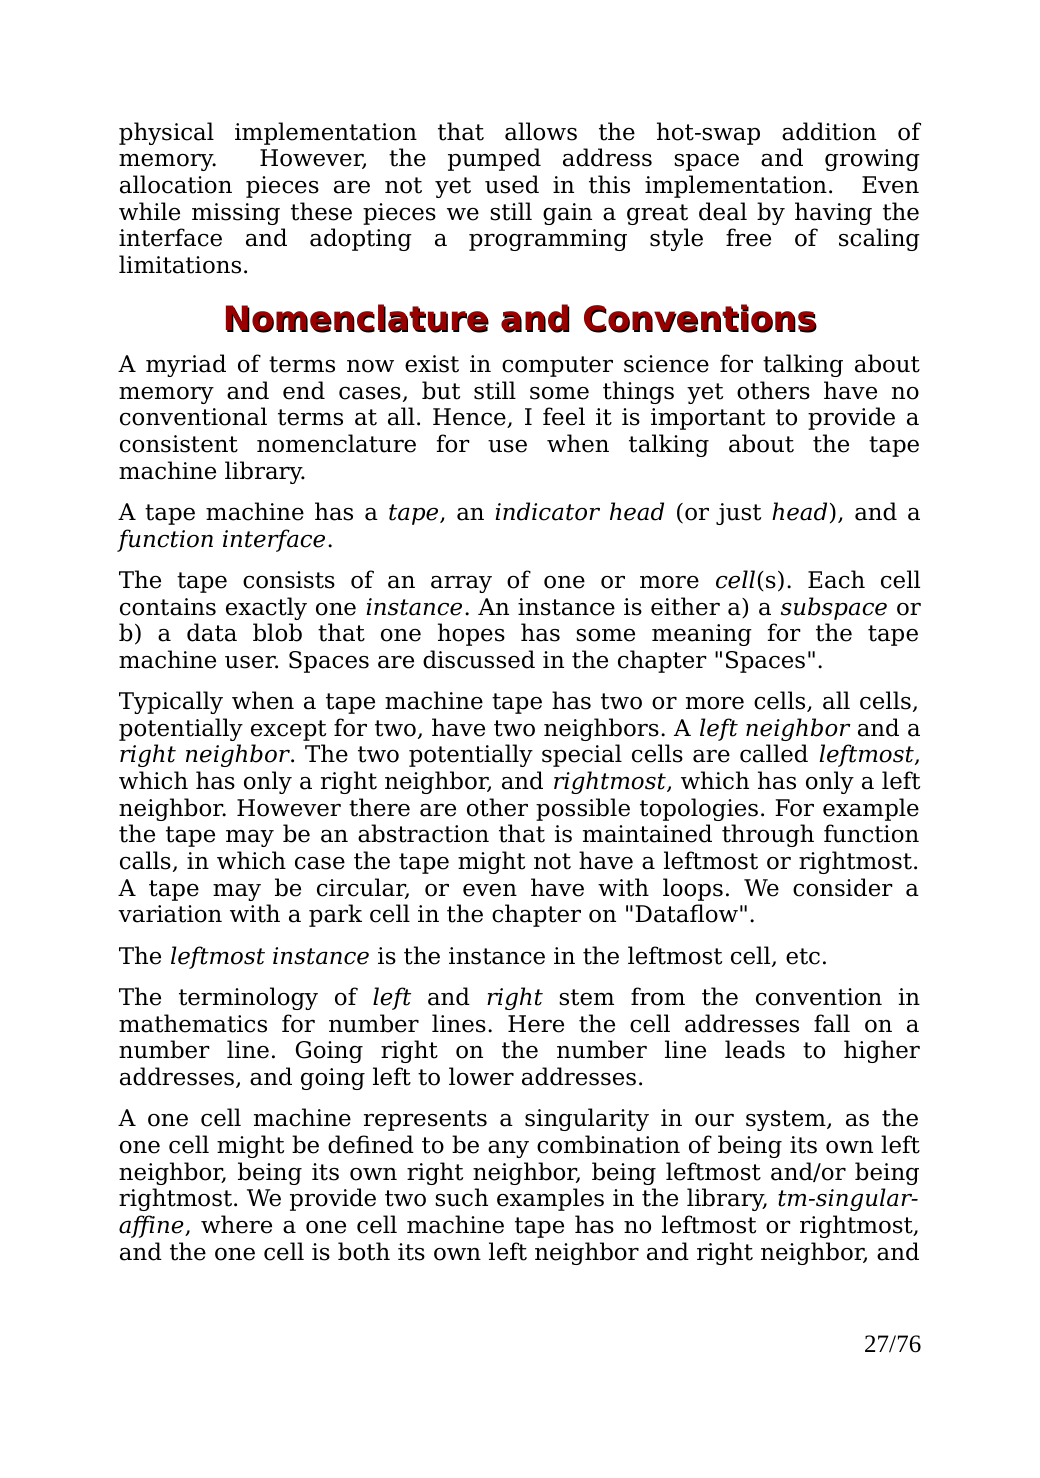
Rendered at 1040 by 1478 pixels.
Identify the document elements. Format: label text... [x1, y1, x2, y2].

text A tape machine has a tape, an indicator head (or just head), and a function interface. [119, 499, 921, 552]
text The leftmost instance is the instance in the leftmost cell, etc. [119, 943, 921, 969]
text The terminology of left and right stem from the convention in mathematics for number lines. Here the cell addresses fall on a number line. Going right on the number line leads to higher addresses, and going left to lower addresses. [119, 984, 921, 1091]
text Typically when a tape machine tape has two or more cells, all cells, potentially except for two, have two neighbors. A left neighbor and a right neighbor. The two potentially special cells are called leftmost, which has only a right neighbor, and rightmost, which has only a left neighbor. However there are other possible topologies. For example the tape may be an abstraction that is maintained through function calls, in which case the tape might not have a leftmost or rightmost. A tape may be circular, or even have with loops. We consider a variation with a park cell in the chapter on "Dataflow". [119, 688, 921, 928]
text A myriad of terms now exist in computer science for talking about memory and end cases, but still some things yet others have no conventional terms at all. Hence, I feel it is important to provide a consistent nomenclature for use when talking about the tape machine library. [119, 351, 921, 484]
text A one cell machine represents a singularity in our system, as the one cell might be defined to be any combination of being its own left neighbor, being its own right neighbor, being leftmost and/or being rightmost. We provide two such examples in the library, tm-singular-affine, where a one cell machine tape has no leftmost or rightmost, and the one cell is both its own left neighbor and right neighbor, and [119, 1105, 921, 1265]
subtitle Nomenclature and Conventions [119, 299, 921, 339]
text The tape consists of an array of one or more cell(s). Each cell contains exactly one instance. An instance is either a) a subspace or b) a data blob that one hopes has some meaning for the tape machine user. Spaces are discussed in the chapter "Spaces". [119, 567, 921, 674]
text physical implementation that allows the hot-swap addition of memory. However, the pumped address space and growing allocation pieces are not yet used in this implementation. Even while missing these pieces we still gain a great deal by having the interface and adopting a programming style free of scaling limitations. [119, 119, 921, 279]
